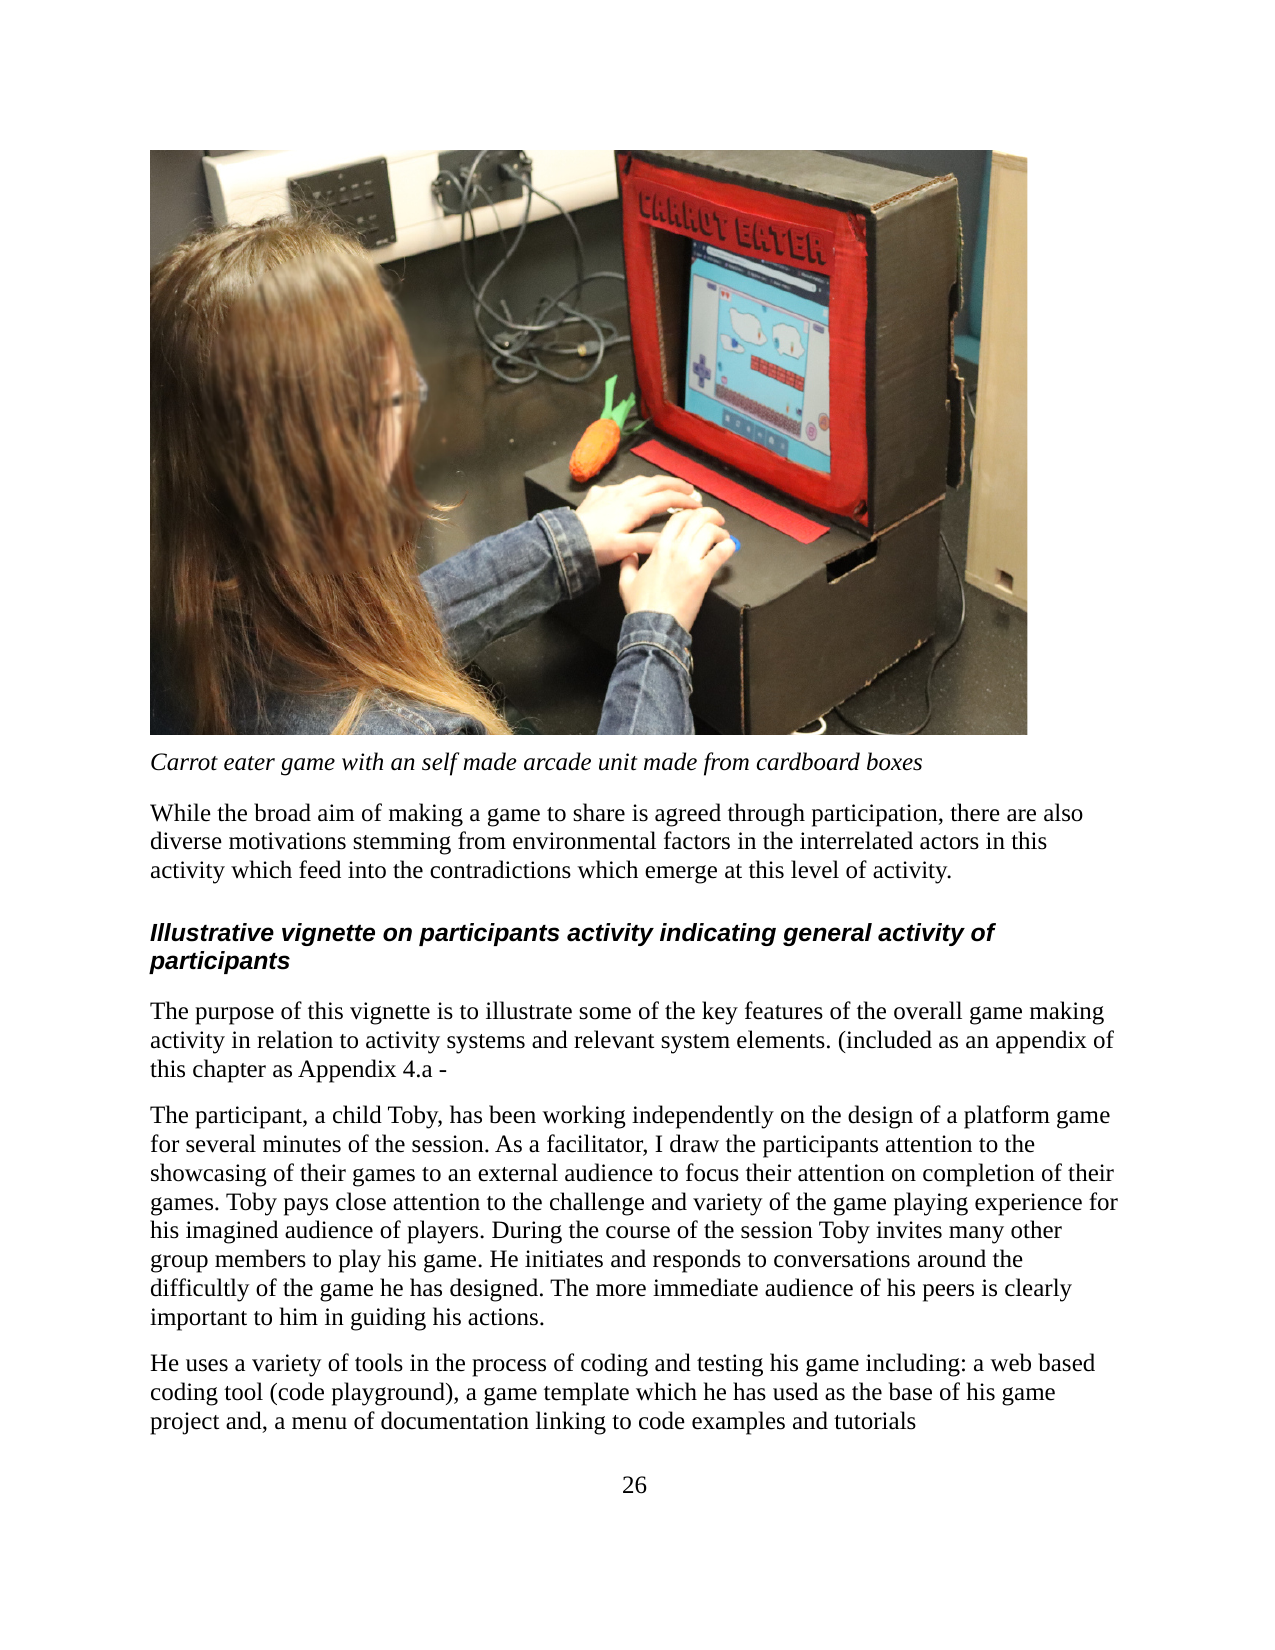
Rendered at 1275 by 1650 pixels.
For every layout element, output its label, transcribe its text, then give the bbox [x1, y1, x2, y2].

text He uses a variety of tools in the process of coding and testing his game including: a web based coding tool (code playground), a game template which he has used as the base of his game project and, a menu of documentation linking to code examples and tutorials [150, 1348, 1125, 1435]
text Carrot eater game with an self made arcade unit made from cardboard boxes [150, 747, 1125, 776]
text While the broad aim of making a game to share is agreed through participation, there are also diverse motivations stemming from environmental factors in the interrelated actors in this activity which feed into the contradictions which emerge at this level of activity. [150, 798, 1125, 884]
text The participant, a child Toby, has been working independently on the design of a platform game for several minutes of the session. As a facilitator, I draw the participants attention to the showcasing of their games to an external audience to focus their attention on completion of their games. Toby pays close attention to the challenge and variety of the game playing experience for his imagined audience of players. During the course of the session Toby invites many other group members to play his game. He initiates and responds to conversations around the difficultly of the game he has designed. The more immediate audience of his peers is clearly important to him in guiding his actions. [150, 1101, 1125, 1331]
text The purpose of this vignette is to illustrate some of the key features of the overall game making activity in relation to activity systems and relevant system elements. (included as an appendix of this chapter as Appendix 4.a - [150, 996, 1125, 1083]
subtitle Illustrative vignette on participants activity indicating general activity of participants [150, 918, 1125, 975]
picture [150, 150, 1028, 735]
